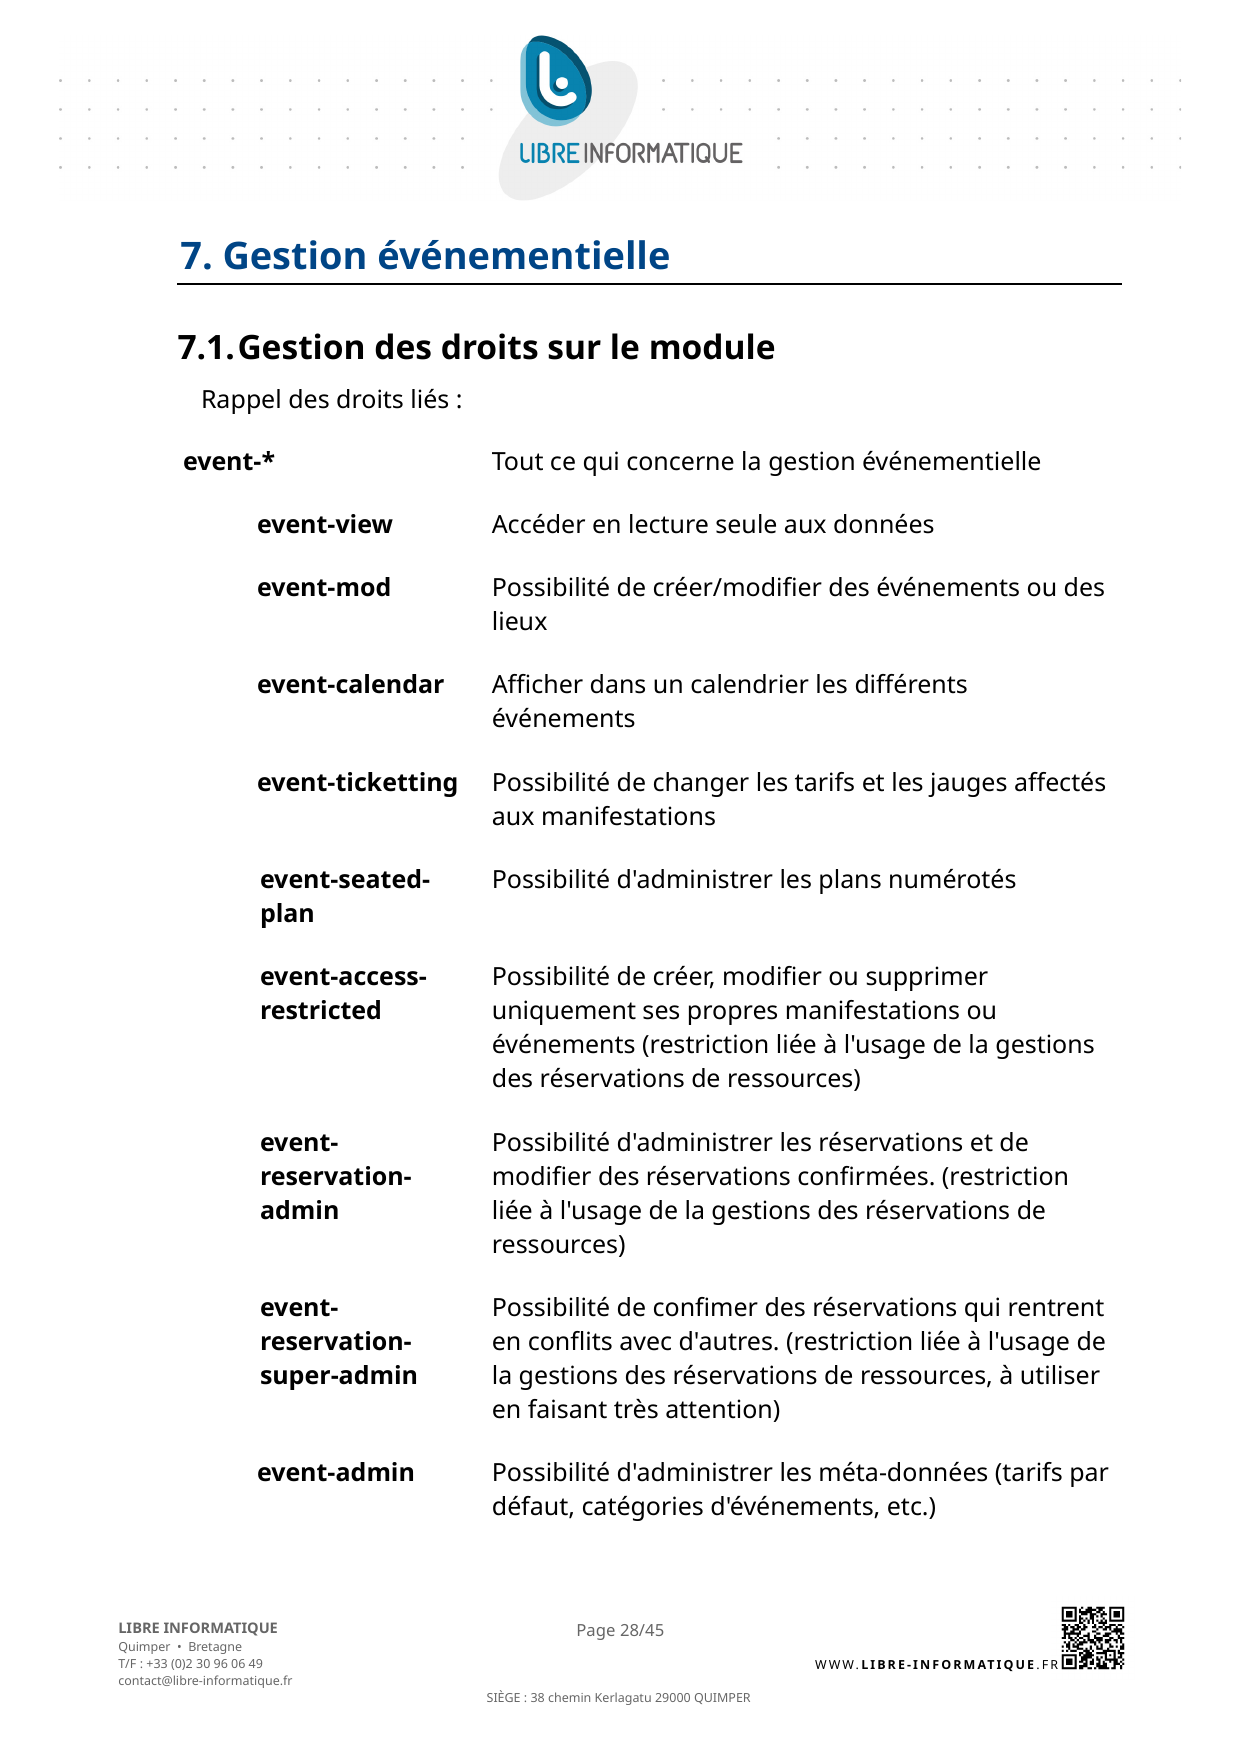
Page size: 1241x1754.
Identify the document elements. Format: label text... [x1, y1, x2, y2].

picture [557, 78, 567, 88]
table_cell Possibilité d'administrer les plans numérotés [486, 856, 1122, 953]
table_cell Possibilité de créer, modifier ou supprimer uniquement ses propres manifestations ou événements (restriction liée à l'usage de la gestions des réservations de ressources) [486, 953, 1122, 1118]
subtitle Gestion événementielle [177, 226, 1122, 283]
table_cell event-view [177, 501, 486, 564]
table_cell event-access-restricted [177, 953, 486, 1118]
table_cell Possibilité de changer les tarifs et les jauges affectés aux manifestations [486, 759, 1122, 856]
table_header Tout ce qui concerne la gestion événementielle [486, 438, 1122, 501]
picture [540, 52, 576, 106]
table_cell event-calendar [177, 661, 486, 758]
table_cell Afficher dans un calendrier les différents événements [486, 661, 1122, 758]
table_cell event-admin [177, 1449, 486, 1547]
picture [59, 35, 1182, 201]
table_cell event-reservation-admin [177, 1119, 486, 1284]
subtitle Gestion des droits sur le module [177, 324, 1122, 369]
table_cell event-seated-plan [177, 856, 486, 953]
table_cell Possibilité d'administrer les méta-données (tarifs par défaut, catégories d'événements, etc.) [486, 1449, 1122, 1547]
table_cell Possibilité de créer/modifier des événements ou des lieux [486, 564, 1122, 661]
table_header event-* [177, 438, 486, 501]
table_cell event-mod [177, 564, 486, 661]
table_cell event-reservation-super-admin [177, 1284, 486, 1449]
picture [1051, 1596, 1135, 1680]
table_cell Accéder en lecture seule aux données [486, 501, 1122, 564]
text Rappel des droits liés : [177, 382, 1122, 416]
table_cell event-ticketting [177, 759, 486, 856]
table_cell Possibilité de confimer des réservations qui rentrent en conflits avec d'autres. (restriction liée à l'usage de la gestions des réservations de ressources, à utiliser en faisant très attention) [486, 1284, 1122, 1449]
table_cell Possibilité d'administrer les réservations et de modifier des réservations confirmées. (restriction liée à l'usage de la gestions des réservations de ressources) [486, 1119, 1122, 1284]
